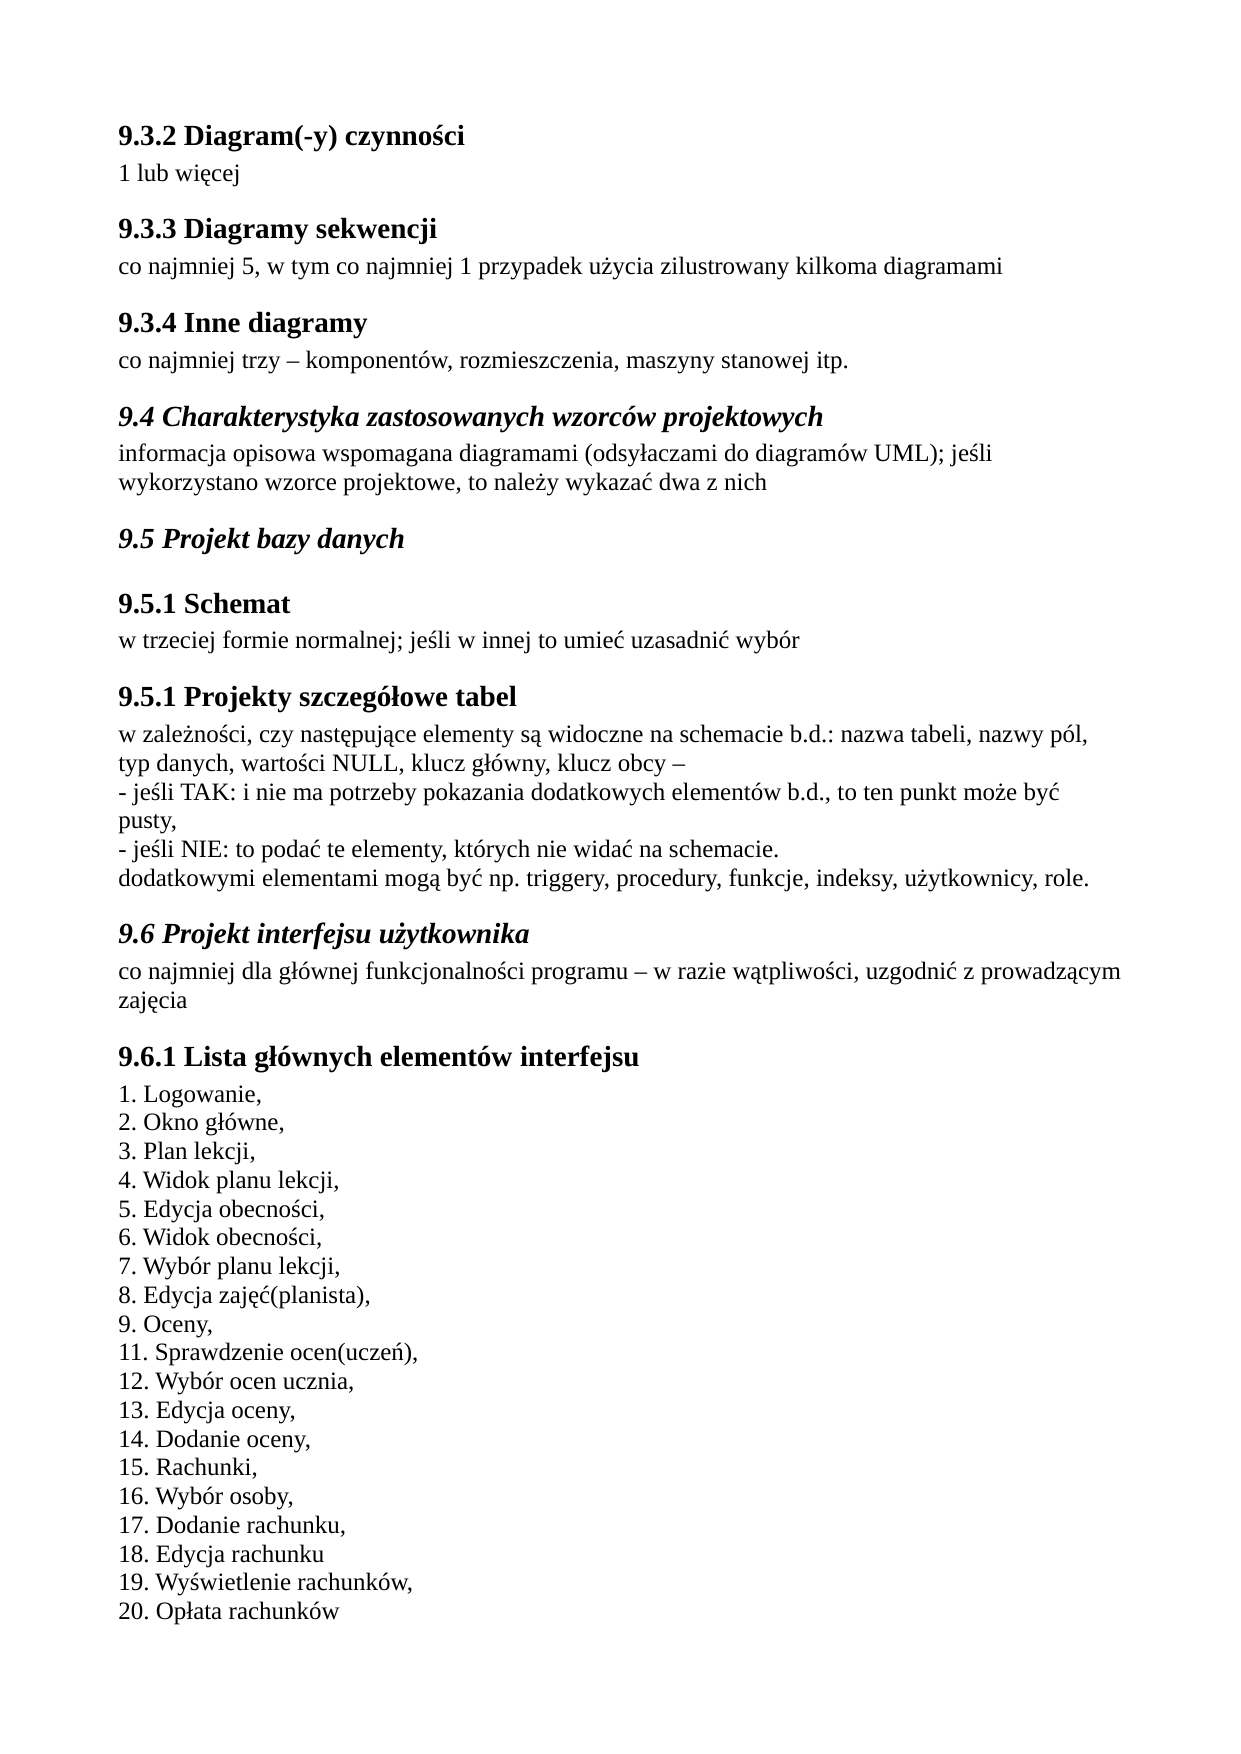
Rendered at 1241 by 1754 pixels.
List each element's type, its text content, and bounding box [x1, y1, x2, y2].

text - jeśli TAK: i nie ma potrzeby pokazania dodatkowych elementów b.d., to ten punkt może być pusty, [118, 777, 1122, 834]
text 11. Sprawdzenie ocen(uczeń), [118, 1337, 1122, 1366]
text 19. Wyświetlenie rachunków, [118, 1567, 1122, 1596]
text 3. Plan lekcji, [118, 1136, 1122, 1165]
text 13. Edycja oceny, [118, 1395, 1122, 1424]
text 18. Edycja rachunku [118, 1539, 1122, 1567]
subtitle 9.4 Charakterystyka zastosowanych wzorców projektowych [118, 399, 1122, 432]
text 15. Rachunki, [118, 1452, 1122, 1481]
text co najmniej dla głównej funkcjonalności programu – w razie wątpliwości, uzgodnić z prowadzącym zajęcia [118, 956, 1122, 1014]
subtitle 9.3.3 Diagramy sekwencji [118, 212, 1122, 245]
text 1 lub więcej [118, 158, 1122, 187]
text 6. Widok obecności, [118, 1222, 1122, 1251]
text 7. Wybór planu lekcji, [118, 1251, 1122, 1280]
text 16. Wybór osoby, [118, 1481, 1122, 1510]
subtitle 9.3.2 Diagram(-y) czynności [118, 118, 1122, 152]
text 12. Wybór ocen ucznia, [118, 1366, 1122, 1395]
subtitle 9.6 Projekt interfejsu użytkownika [118, 917, 1122, 950]
text 8. Edycja zajęć(planista), [118, 1280, 1122, 1309]
text w zależności, czy następujące elementy są widoczne na schemacie b.d.: nazwa tabeli, nazwy pól, typ danych, wartości NULL, klucz główny, klucz obcy – [118, 719, 1122, 777]
text 14. Dodanie oceny, [118, 1424, 1122, 1452]
text informacja opisowa wspomagana diagramami (odsyłaczami do diagramów UML); jeśli wykorzystano wzorce projektowe, to należy wykazać dwa z nich [118, 438, 1122, 496]
subtitle 9.5.1 Schemat [118, 586, 1122, 619]
text 17. Dodanie rachunku, [118, 1510, 1122, 1539]
subtitle 9.5 Projekt bazy danych [118, 521, 1122, 554]
text co najmniej trzy – komponentów, rozmieszczenia, maszyny stanowej itp. [118, 345, 1122, 374]
text dodatkowymi elementami mogą być np. triggery, procedury, funkcje, indeksy, użytkownicy, role. [118, 863, 1122, 892]
text 1. Logowanie, [118, 1079, 1122, 1107]
text 4. Widok planu lekcji, [118, 1165, 1122, 1194]
subtitle 9.5.1 Projekty szczegółowe tabel [118, 679, 1122, 713]
text w trzeciej formie normalnej; jeśli w innej to umieć uzasadnić wybór [118, 626, 1122, 654]
text - jeśli NIE: to podać te elementy, których nie widać na schemacie. [118, 834, 1122, 863]
text 9. Oceny, [118, 1309, 1122, 1337]
subtitle 9.6.1 Lista głównych elementów interfejsu [118, 1039, 1122, 1072]
text 5. Edycja obecności, [118, 1194, 1122, 1222]
text 20. Opłata rachunków [118, 1596, 1122, 1625]
subtitle 9.3.4 Inne diagramy [118, 305, 1122, 339]
text 2. Okno główne, [118, 1107, 1122, 1136]
text co najmniej 5, w tym co najmniej 1 przypadek użycia zilustrowany kilkoma diagramami [118, 251, 1122, 280]
